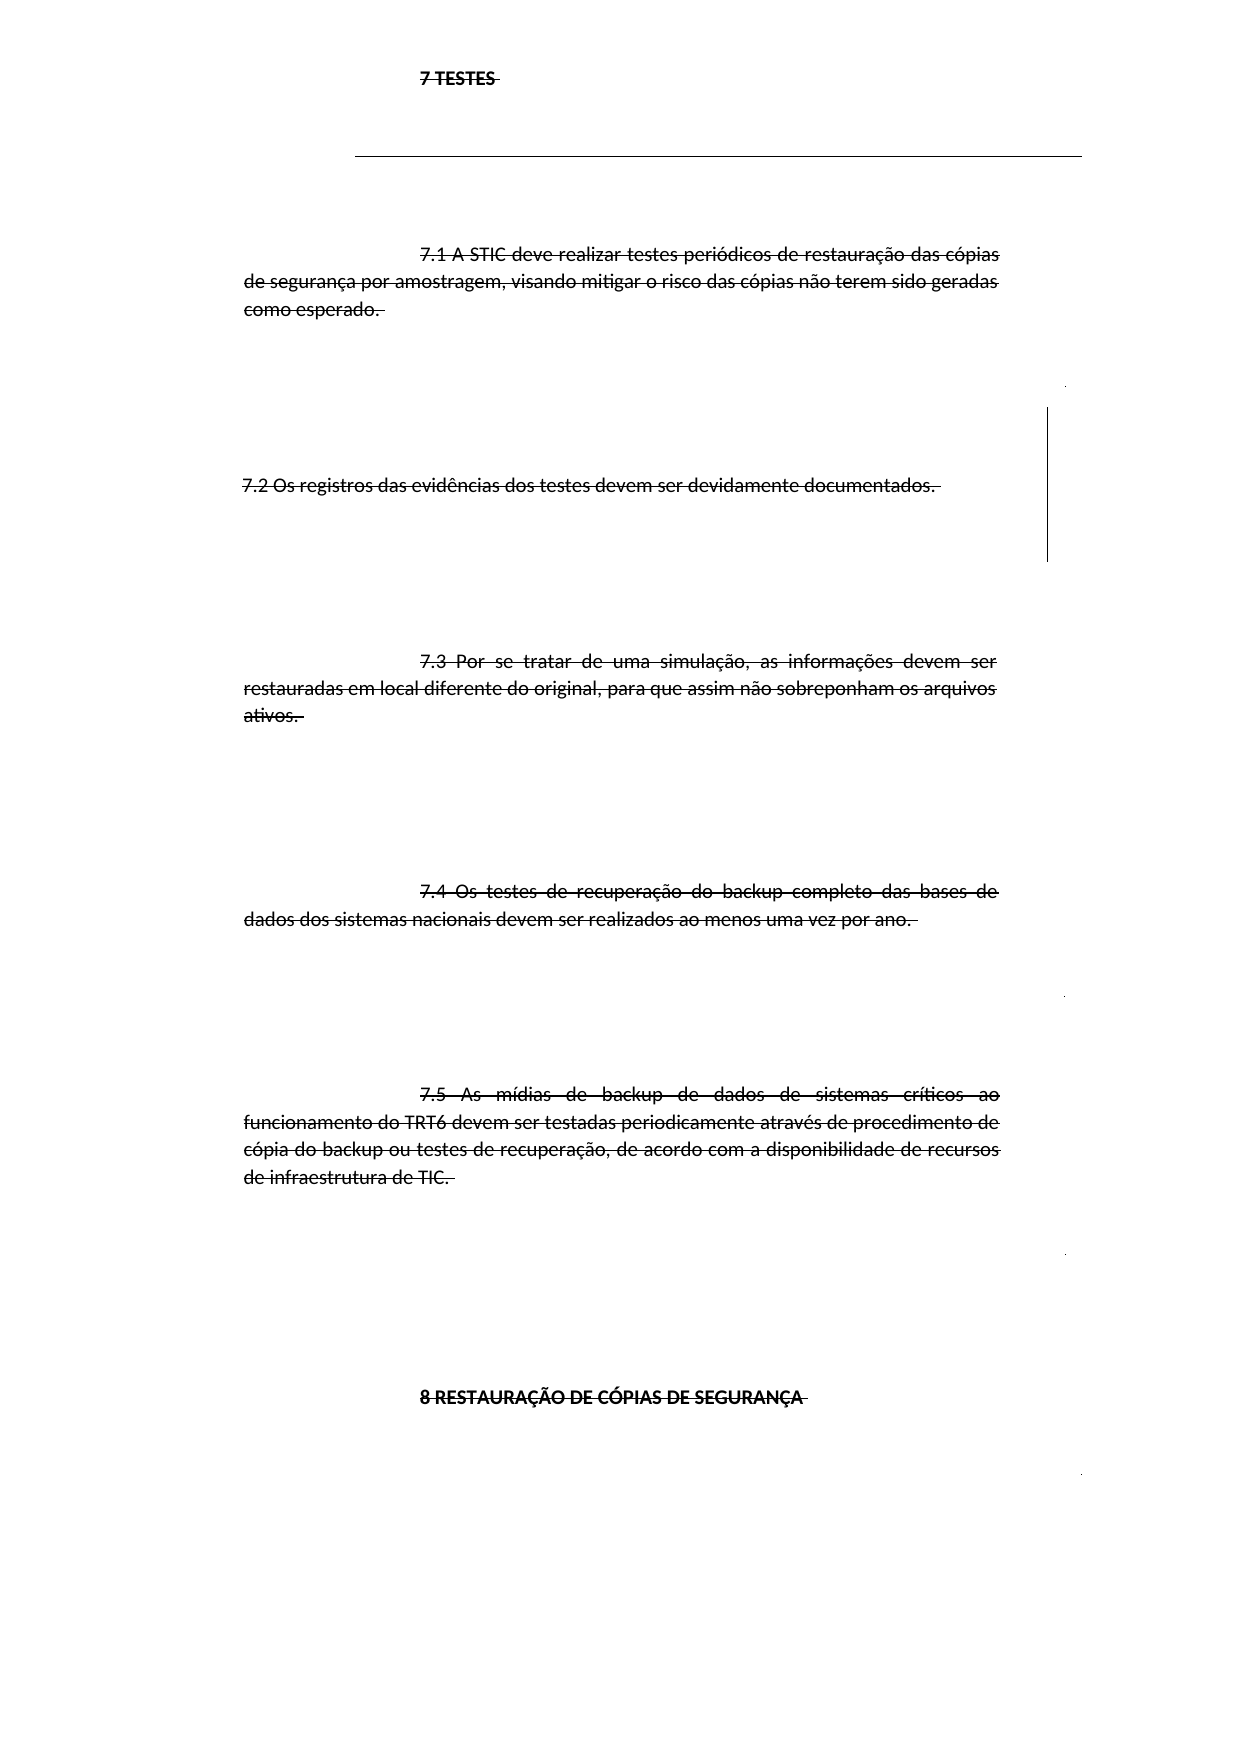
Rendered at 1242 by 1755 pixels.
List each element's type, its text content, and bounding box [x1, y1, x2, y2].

text 7.5 As mídias de backup de dados de sistemas críticos ao funcionamento do TRT6 devem ser testadas periodicamente através de procedimento de cópia do backup ou testes de recuperação, de acordo com a disponibilidade de recursos de infraestrutura de TIC. [179, 1018, 1065, 1254]
text 8 RESTAURAÇÃO DE CÓPIAS DE SEGURANÇA [355, 1320, 1081, 1474]
text 7.4 Os testes de recuperação do backup completo das bases de dados dos sistemas nacionais devem ser realizados ao menos uma vez por ano. [180, 814, 1064, 996]
text 7.1 A STIC deve realizar testes periódicos de restauração das cópias de segurança por amostragem, visando mitigar o risco das cópias não terem sido geradas como esperado. [180, 177, 1065, 386]
text 7 TESTES [356, 1, 1081, 155]
text 7.2 Os registros das evidências dos testes devem ser devidamente documentados. [178, 408, 1046, 562]
text 7.3 Por se tratar de uma simulação, as informações devem ser restauradas em local diferente do original, para que assim não sobreponham os arquivos ativos. [179, 584, 1062, 793]
